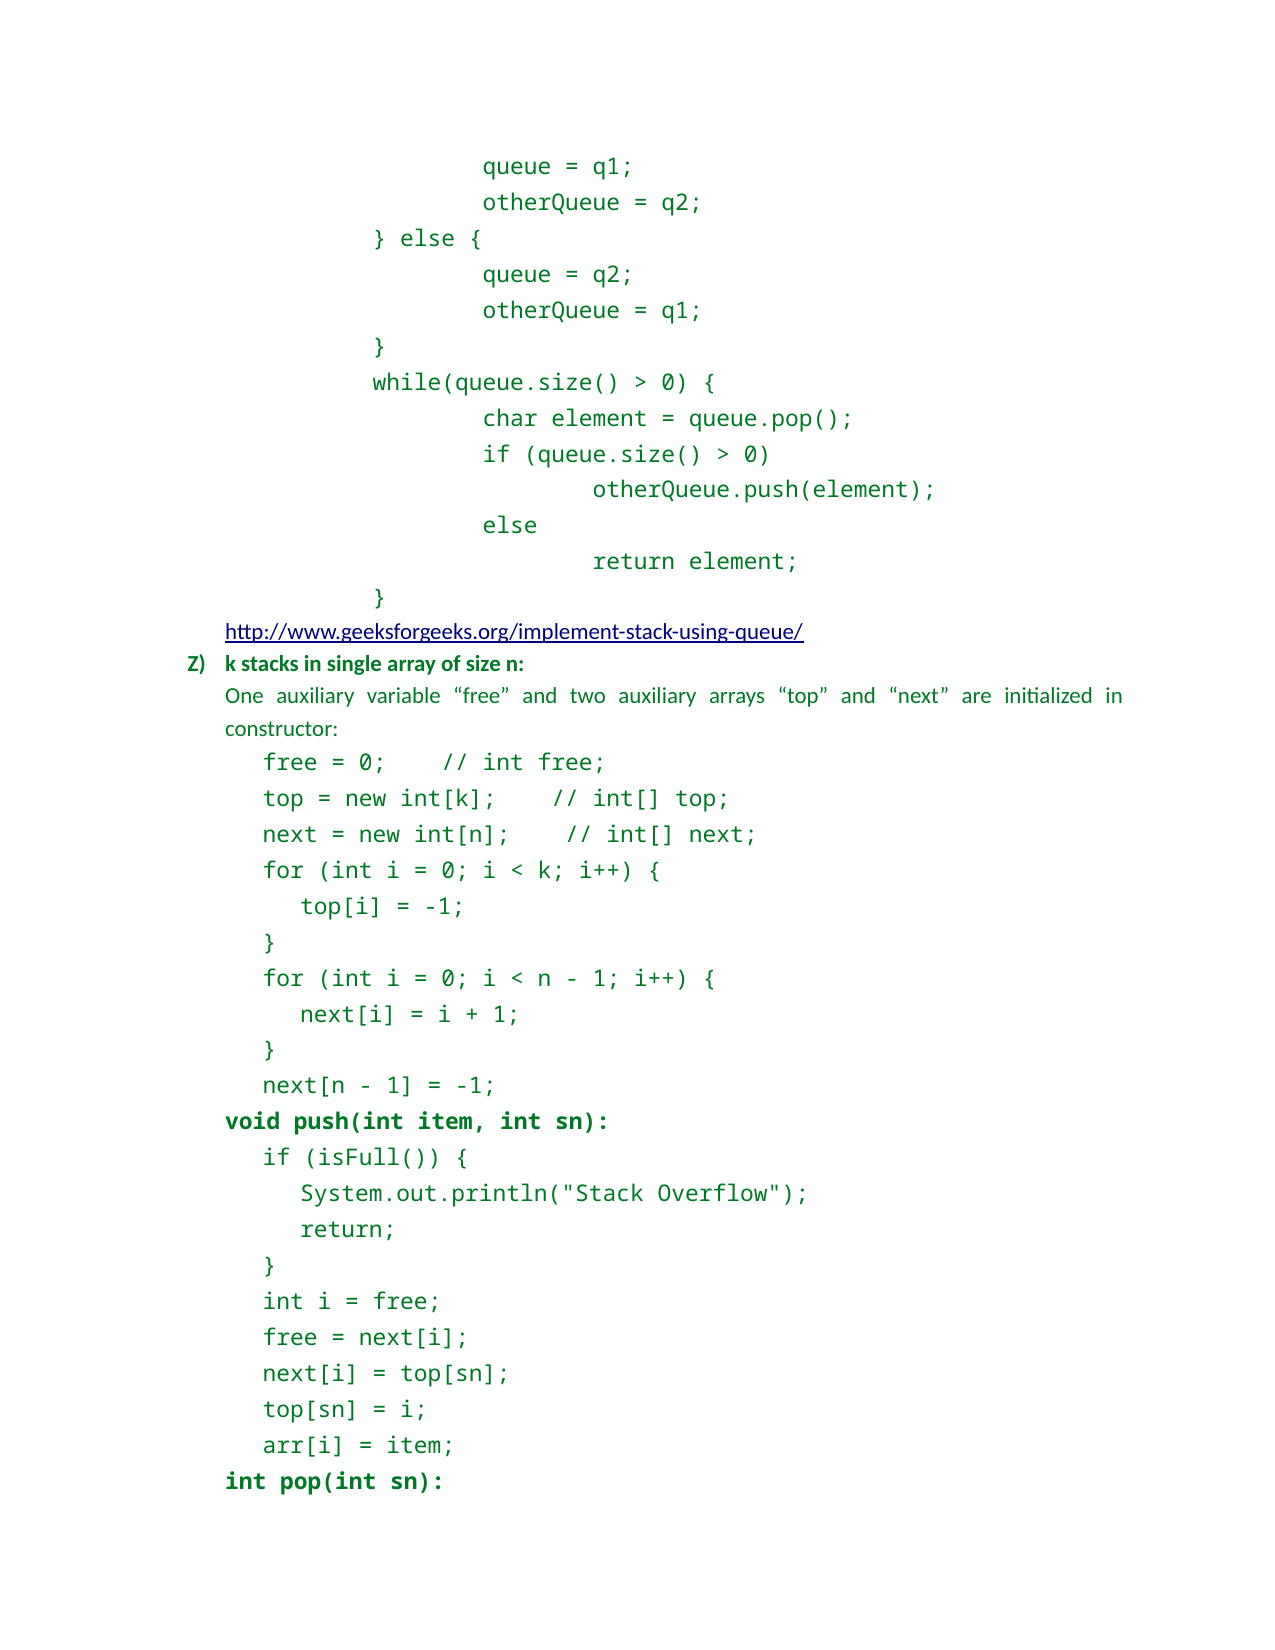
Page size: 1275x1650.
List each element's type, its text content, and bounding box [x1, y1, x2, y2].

list if (isFull()) { [225, 1141, 1125, 1172]
list return element; [225, 545, 1125, 577]
list } [225, 581, 1125, 612]
list next[i] = i + 1; [262, 997, 1125, 1029]
list char element = queue.pop(); [225, 402, 1125, 433]
list void push(int item, int sn): [187, 1105, 1125, 1137]
list free = next[i]; [225, 1321, 1125, 1352]
list queue = q2; [225, 258, 1125, 289]
list for (int i = 0; i < n - 1; i++) { [225, 962, 1125, 993]
list return; [262, 1213, 1125, 1244]
list top[i] = -1; [262, 890, 1125, 921]
list top[sn] = i; [225, 1393, 1125, 1424]
list next[i] = top[sn]; [225, 1357, 1125, 1388]
list otherQueue.push(element); [225, 473, 1125, 505]
list } [225, 1249, 1125, 1280]
list http://www.geeksforgeeks.org/implement-stack-using-queue/ [187, 617, 1125, 645]
list int i = free; [225, 1285, 1125, 1316]
list next = new int[n]; // int[] next; [225, 818, 1125, 849]
list if (queue.size() > 0) [225, 437, 1125, 469]
list else [225, 509, 1125, 541]
list } [225, 926, 1125, 957]
list next[n - 1] = -1; [225, 1069, 1125, 1101]
list queue = q1; [225, 150, 1125, 181]
list while(queue.size() > 0) { [225, 366, 1125, 397]
list } else { [225, 222, 1125, 253]
list top = new int[k]; // int[] top; [225, 782, 1125, 813]
list otherQueue = q1; [225, 294, 1125, 325]
list int pop(int sn): [187, 1465, 1125, 1496]
list } [225, 330, 1125, 361]
list One auxiliary variable “free” and two auxiliary arrays “top” and “next” are initialized in constructor: [187, 682, 1125, 742]
list arr[i] = item; [225, 1429, 1125, 1460]
list otherQueue = q2; [225, 186, 1125, 217]
list } [225, 1033, 1125, 1065]
list free = 0; // int free; [225, 746, 1125, 777]
list for (int i = 0; i < k; i++) { [225, 854, 1125, 885]
list System.out.println("Stack Overflow"); [262, 1177, 1125, 1208]
list k stacks in single array of size n: [187, 649, 1125, 677]
